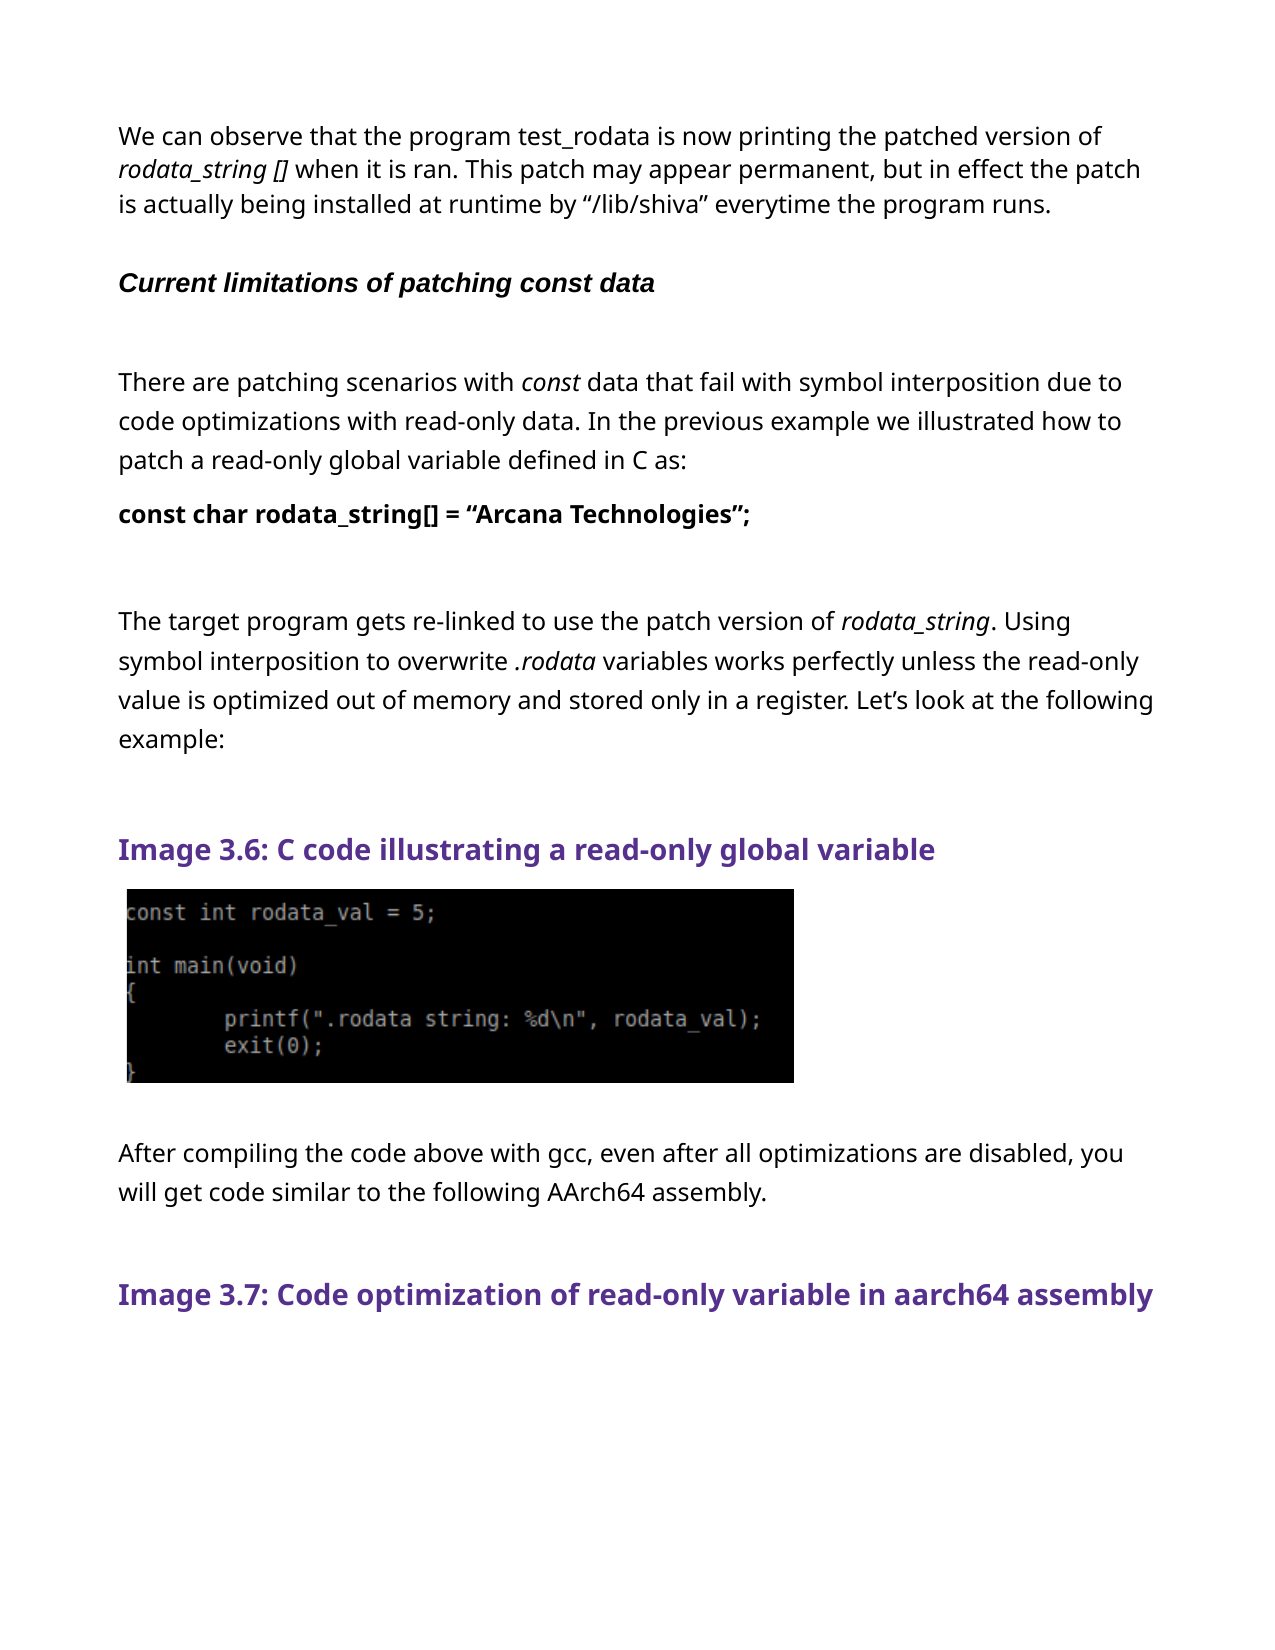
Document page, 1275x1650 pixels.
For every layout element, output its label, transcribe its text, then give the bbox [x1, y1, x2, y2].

text After compiling the code above with gcc, even after all optimizations are disabled, you will get code similar to the following AArch64 assembly. [118, 1136, 1157, 1209]
picture [126, 889, 794, 1083]
text The target program gets re-linked to use the patch version of rodata_string. Using symbol interposition to overwrite .rodata variables works perfectly unless the read-only value is optimized out of memory and stored only in a register. Let’s look at the following example: [118, 604, 1157, 756]
text const char rodata_string[] = “Arcana Technologies”; [118, 496, 1157, 531]
text Image 3.7: Code optimization of read-only variable in aarch64 assembly [118, 1274, 1157, 1348]
subtitle Current limitations of patching const data [118, 267, 1157, 298]
text Image 3.6: C code illustrating a read-only global variable [118, 829, 1157, 869]
text There are patching scenarios with const data that fail with symbol interposition due to code optimizations with read-only data. In the previous example we illustrated how to patch a read-only global variable defined in C as: [118, 364, 1157, 477]
text We can observe that the program test_rodata is now printing the patched version of rodata_string [] when it is ran. This patch may appear permanent, but in effect the patch is actually being installed at runtime by “/lib/shiva” everytime the program runs. [118, 118, 1157, 220]
